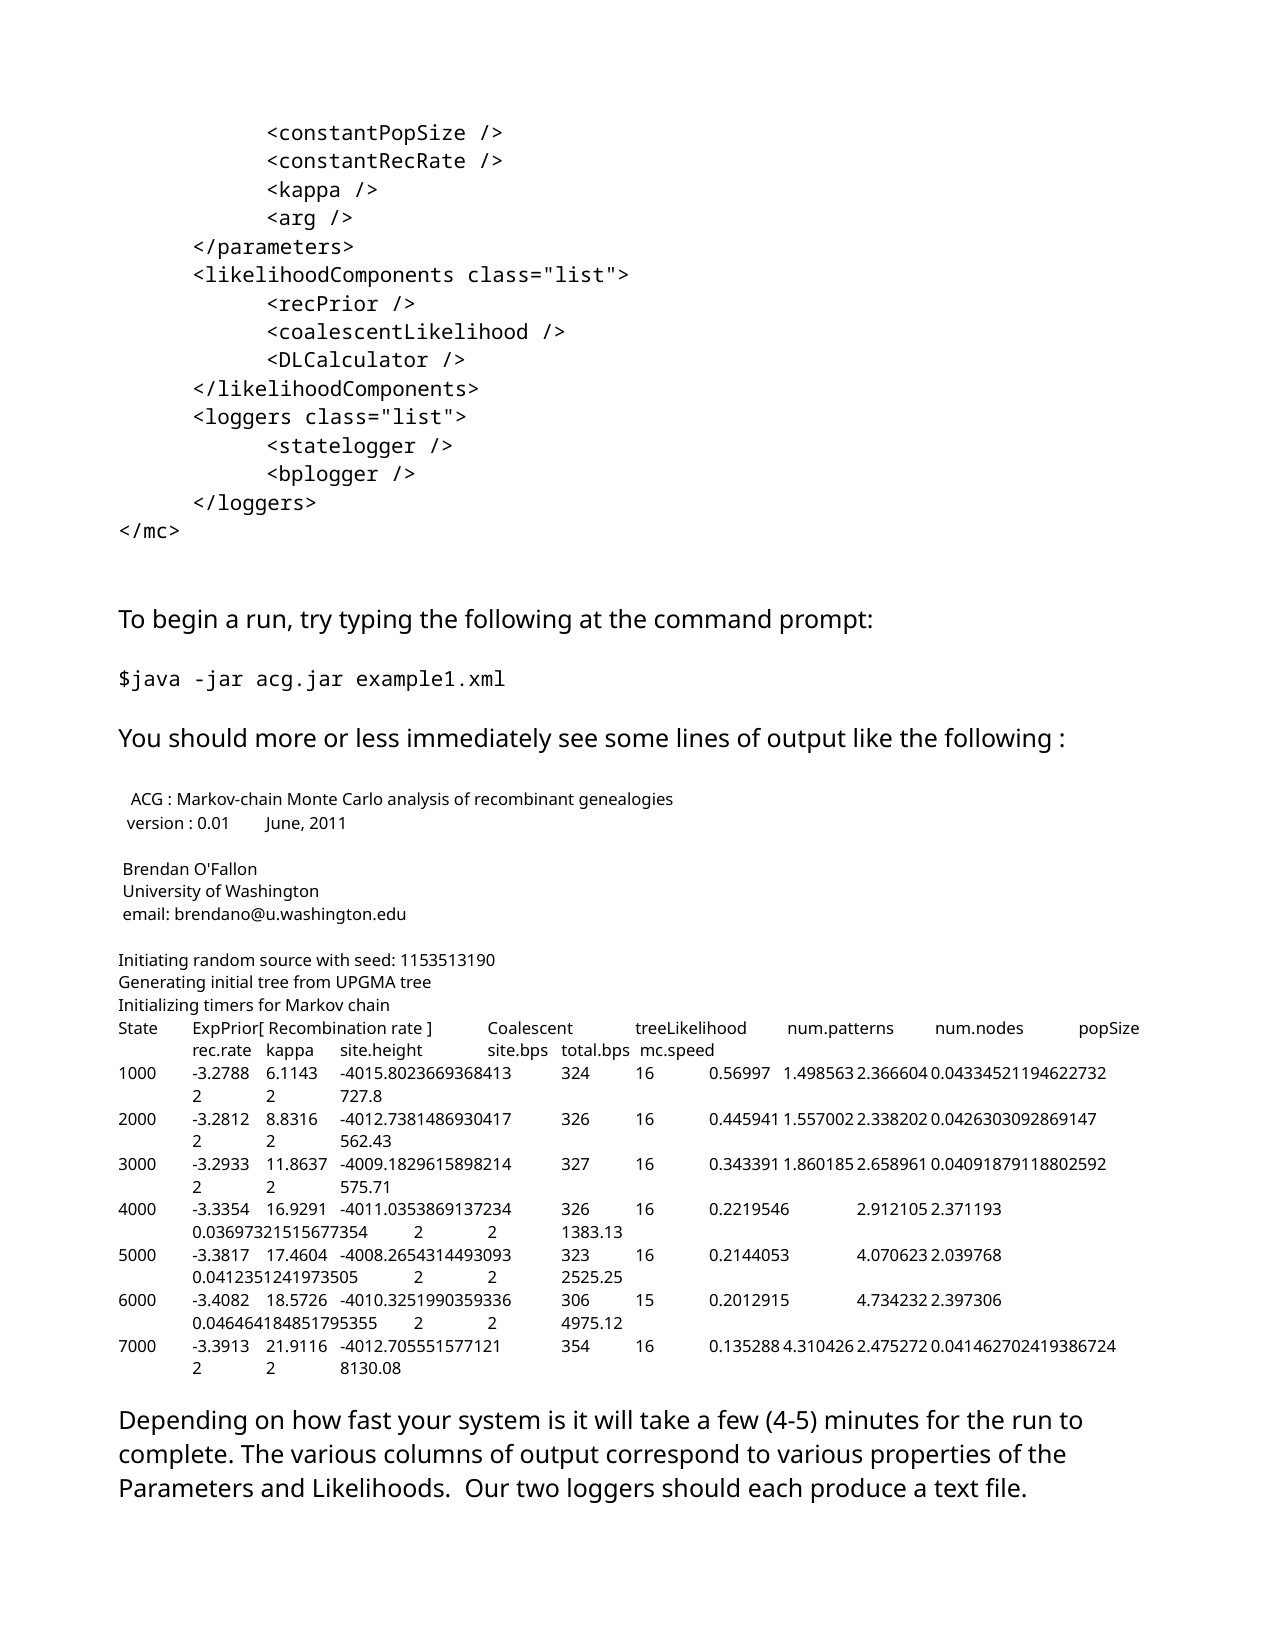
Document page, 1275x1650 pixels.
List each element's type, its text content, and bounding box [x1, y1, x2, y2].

text Initiating random source with seed: 1153513190 [118, 948, 1157, 971]
text Generating initial tree from UPGMA tree [118, 971, 1157, 993]
text <recPrior /> [118, 289, 1157, 317]
text State ExpPrior[ Recombination rate ] Coalescent treeLikelihood num.patterns num.nodes popSize rec.rate kappa site.height site.bps total.bps mc.speed [118, 1016, 1157, 1062]
text 4000 -3.3354 16.9291 -4011.0353869137234 326 16 0.2219546 2.912105 2.371193 0.03697321515677354 2 2 1383.13 [118, 1198, 1157, 1243]
text <constantRecRate /> [118, 147, 1157, 175]
text $java -jar acg.jar example1.xml [118, 664, 1157, 692]
text email: brendano@u.washington.edu [118, 903, 1157, 925]
text </loggers> [118, 488, 1157, 516]
text You should more or less immediately see some lines of output like the following : [118, 721, 1157, 755]
text 5000 -3.3817 17.4604 -4008.2654314493093 323 16 0.2144053 4.070623 2.039768 0.0412351241973505 2 2 2525.25 [118, 1243, 1157, 1289]
text <bplogger /> [118, 459, 1157, 488]
text version : 0.01 June, 2011 [118, 812, 1157, 834]
text 1000 -3.2788 6.1143 -4015.8023669368413 324 16 0.56997 1.498563 2.366604 0.04334521194622732 2 2 727.8 [118, 1062, 1157, 1107]
text </parameters> [118, 232, 1157, 260]
text <likelihoodComponents class="list"> [118, 260, 1157, 289]
text <statelogger /> [118, 431, 1157, 459]
text <loggers class="list"> [118, 402, 1157, 431]
text <DLCalculator /> [118, 346, 1157, 374]
text Initializing timers for Markov chain [118, 993, 1157, 1016]
text 2000 -3.2812 8.8316 -4012.7381486930417 326 16 0.445941 1.557002 2.338202 0.0426303092869147 2 2 562.43 [118, 1107, 1157, 1152]
text Brendan O'Fallon [118, 857, 1157, 880]
text </likelihoodComponents> [118, 374, 1157, 402]
text <arg /> [118, 203, 1157, 232]
text Depending on how fast your system is it will take a few (4-5) minutes for the run to complete. The various columns of output correspond to various properties of the Parameters and Likelihoods. Our two loggers should each produce a text file. [118, 1402, 1157, 1504]
text 6000 -3.4082 18.5726 -4010.3251990359336 306 15 0.2012915 4.734232 2.397306 0.046464184851795355 2 2 4975.12 [118, 1289, 1157, 1334]
text <coalescentLikelihood /> [118, 317, 1157, 346]
text 3000 -3.2933 11.8637 -4009.1829615898214 327 16 0.343391 1.860185 2.658961 0.04091879118802592 2 2 575.71 [118, 1152, 1157, 1198]
text <constantPopSize /> [118, 118, 1157, 147]
text <kappa /> [118, 175, 1157, 203]
text 7000 -3.3913 21.9116 -4012.705551577121 354 16 0.135288 4.310426 2.475272 0.041462702419386724 2 2 8130.08 [118, 1334, 1157, 1379]
text To begin a run, try typing the following at the command prompt: [118, 602, 1157, 636]
text </mc> [118, 516, 1157, 545]
text University of Washington [118, 880, 1157, 903]
text ACG : Markov-chain Monte Carlo analysis of recombinant genealogies [118, 783, 1157, 812]
